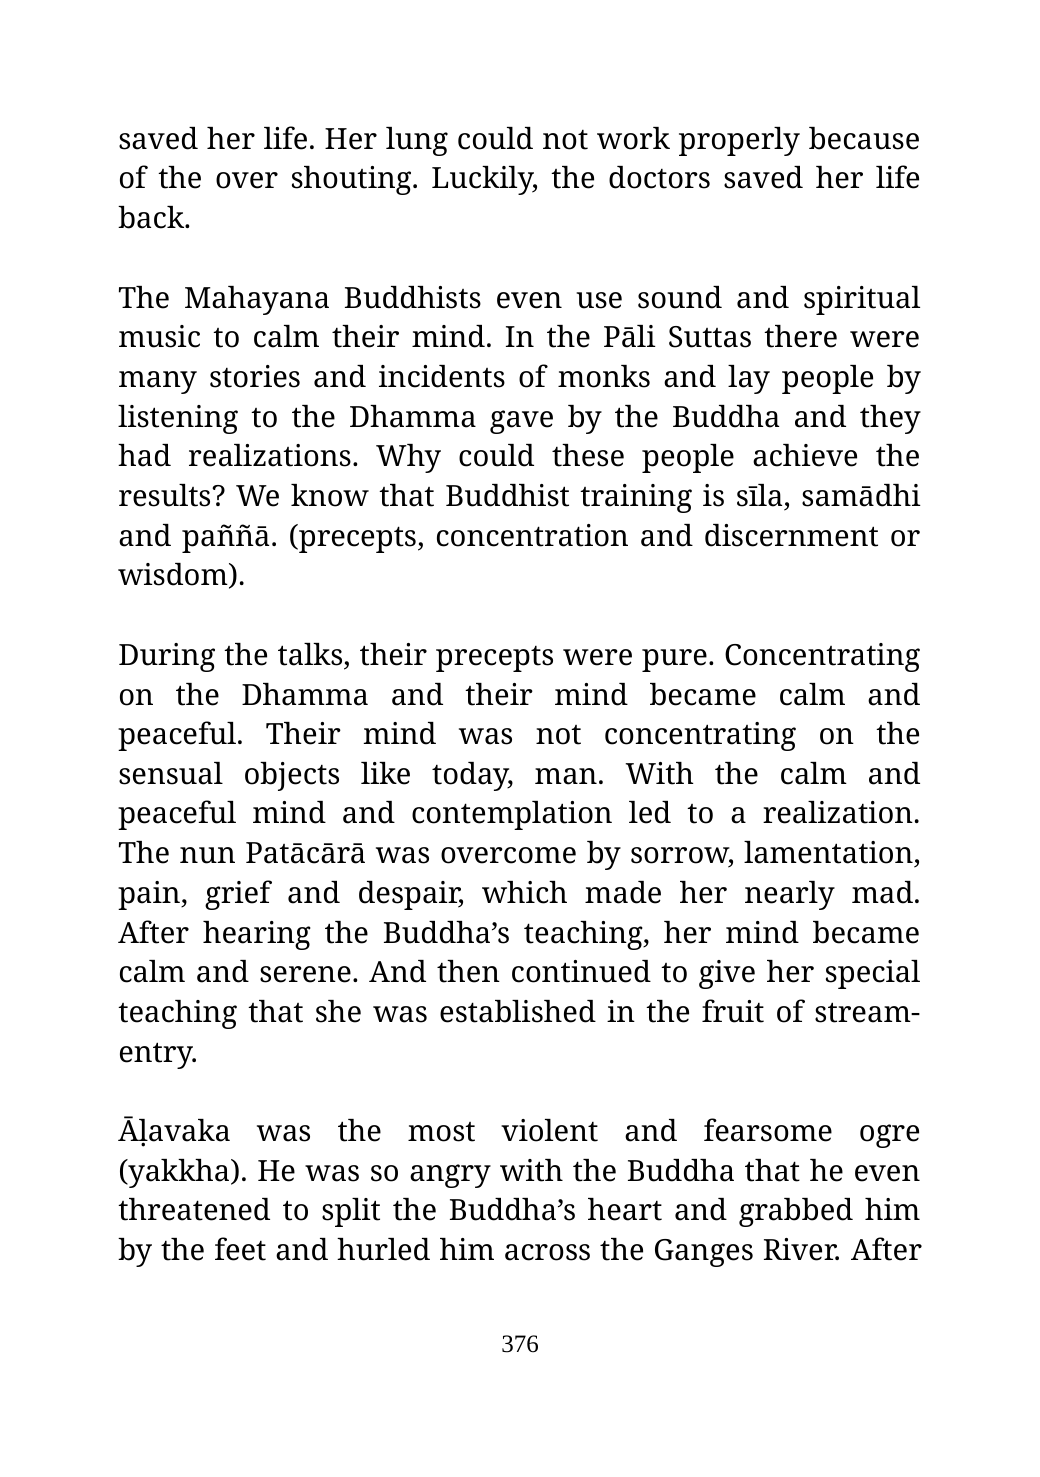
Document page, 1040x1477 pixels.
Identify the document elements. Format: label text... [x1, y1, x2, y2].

text saved her life. Her lung could not work properly because of the over shouting. Luckily, the doctors saved her life back. The Mahayana Buddhists even use sound and spiritual music to calm their mind. In the Pāli Suttas there were many stories and incidents of monks and lay people by listening to the Dhamma gave by the Buddha and they had realizations. Why could these people achieve the results? We know that Buddhist training is sīla, samādhi and paññā. (precepts, concentration and discernment or wisdom). During the talks, their precepts were pure. Concentrating on the Dhamma and their mind became calm and peaceful. Their mind was not concentrating on the sensual objects like today, man. With the calm and peaceful mind and contemplation led to a realization. The nun Patācārā was overcome by sorrow, lamentation, pain, grief and despair, which made her nearly mad. After hearing the Buddha’s teaching, her mind became calm and serene. And then continued to give her special teaching that she was established in the fruit of stream-entry. Āḷavaka was the most violent and fearsome ogre (yakkha). He was so angry with the Buddha that he even threatened to split the Buddha’s heart and grabbed him by the feet and hurled him across the Ganges River. After [118, 118, 922, 1269]
